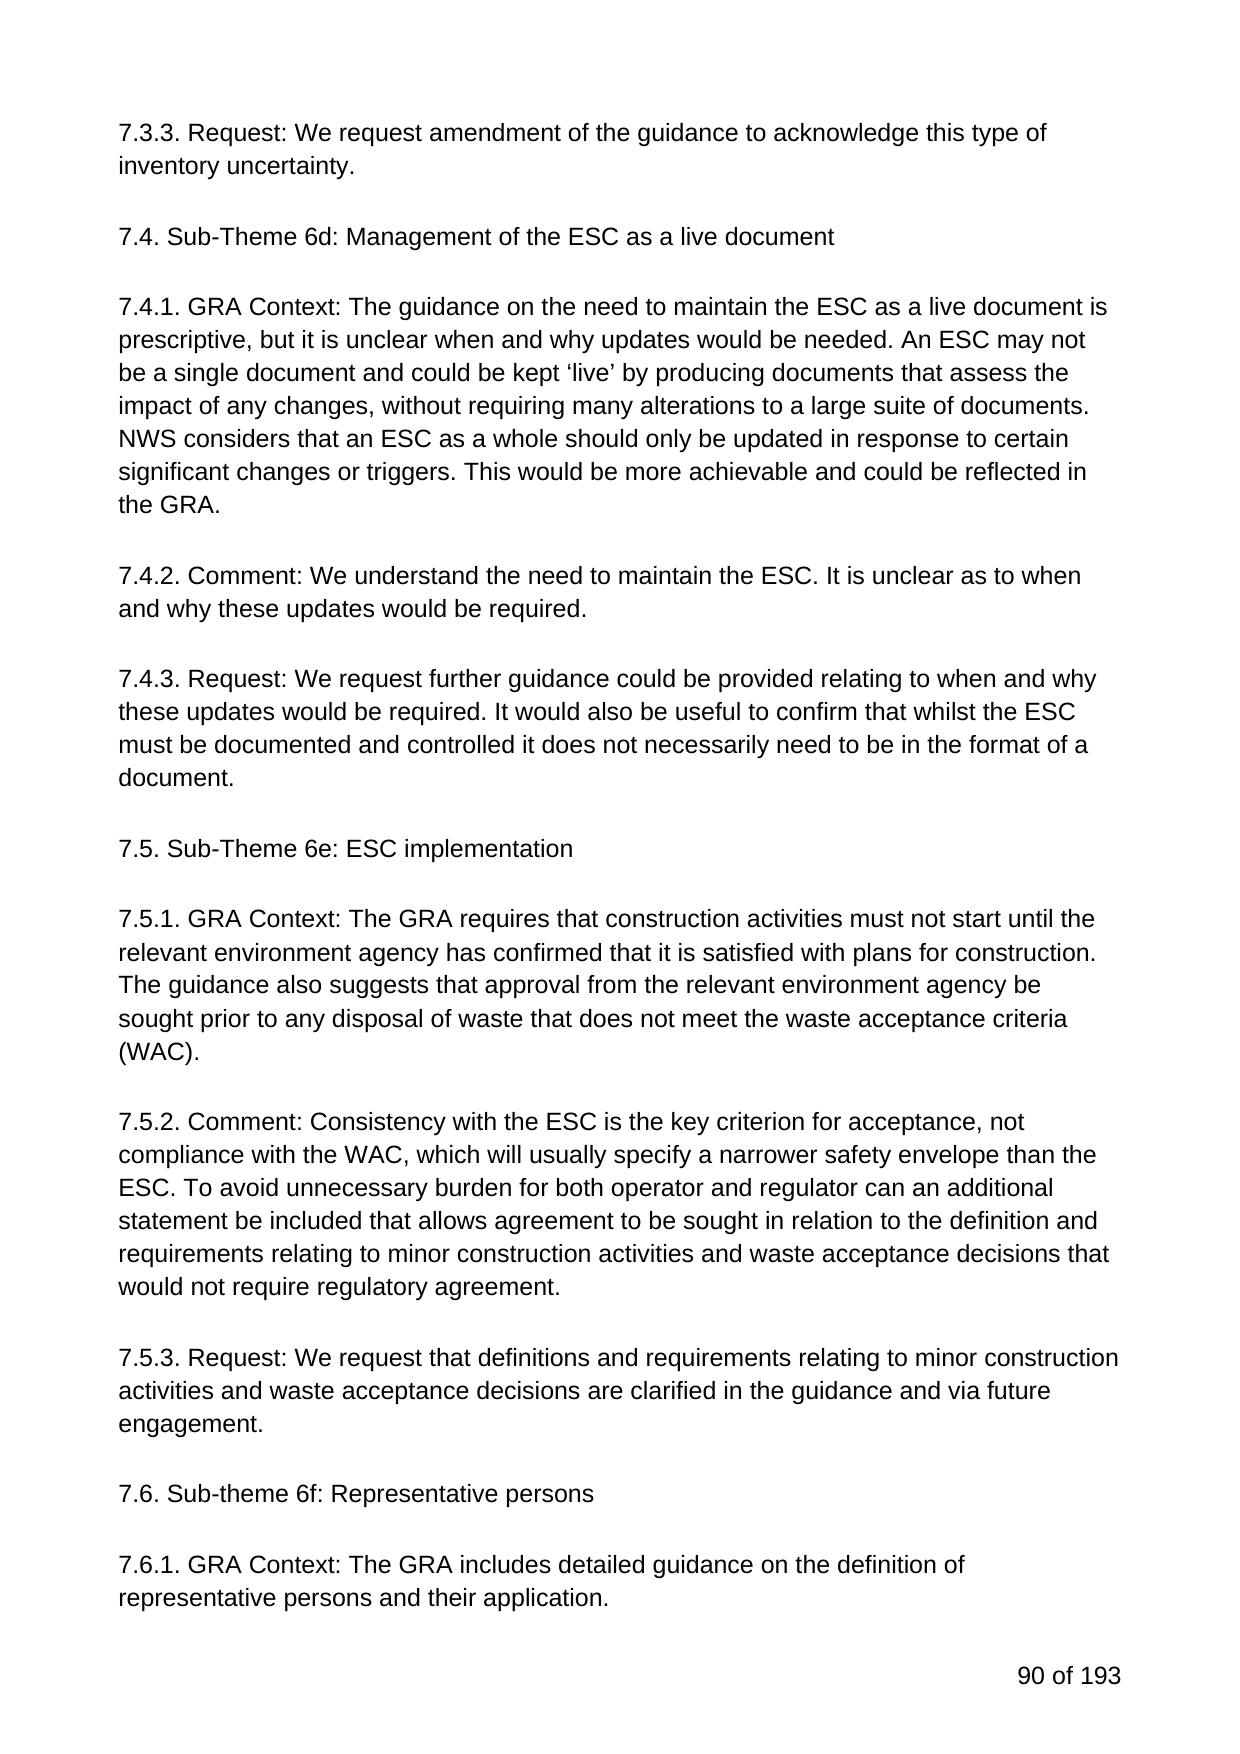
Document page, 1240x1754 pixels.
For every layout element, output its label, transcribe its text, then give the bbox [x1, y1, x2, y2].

text 7.5. Sub-Theme 6e: ESC implementation [118, 834, 1121, 863]
text 7.4. Sub-Theme 6d: Management of the ESC as a live document [118, 222, 1121, 250]
text 7.6.1. GRA Context: The GRA includes detailed guidance on the definition of representative persons and their application. [118, 1550, 1121, 1612]
text 7.5.2. Comment: Consistency with the ESC is the key criterion for acceptance, not compliance with the WAC, which will usually specify a narrower safety envelope than the ESC. To avoid unnecessary burden for both operator and regulator can an additional statement be included that allows agreement to be sought in relation to the definition and requirements relating to minor construction activities and waste acceptance decisions that would not require regulatory agreement. [118, 1107, 1121, 1301]
text 7.5.1. GRA Context: The GRA requires that construction activities must not start until the relevant environment agency has confirmed that it is satisfied with plans for construction. The guidance also suggests that approval from the relevant environment agency be sought prior to any disposal of waste that does not meet the waste acceptance criteria (WAC). [118, 904, 1121, 1065]
text 7.4.2. Comment: We understand the need to maintain the ESC. It is unclear as to when and why these updates would be required. [118, 561, 1121, 623]
text 7.3.3. Request: We request amendment of the guidance to acknowledge this type of inventory uncertainty. [118, 118, 1121, 180]
text 7.4.3. Request: We request further guidance could be provided relating to when and why these updates would be required. It would also be useful to confirm that whilst the ESC must be documented and controlled it does not necessarily need to be in the format of a document. [118, 664, 1121, 792]
text 7.5.3. Request: We request that definitions and requirements relating to minor construction activities and waste acceptance decisions are clarified in the guidance and via future engagement. [118, 1343, 1121, 1437]
text 7.6. Sub-theme 6f: Representative persons [118, 1479, 1121, 1508]
text 7.4.1. GRA Context: The guidance on the need to maintain the ESC as a live document is prescriptive, but it is unclear when and why updates would be needed. An ESC may not be a single document and could be kept ‘live’ by producing documents that assess the impact of any changes, without requiring many alterations to a large suite of documents. NWS considers that an ESC as a whole should only be updated in response to certain significant changes or triggers. This would be more achievable and could be reflected in the GRA. [118, 292, 1121, 519]
